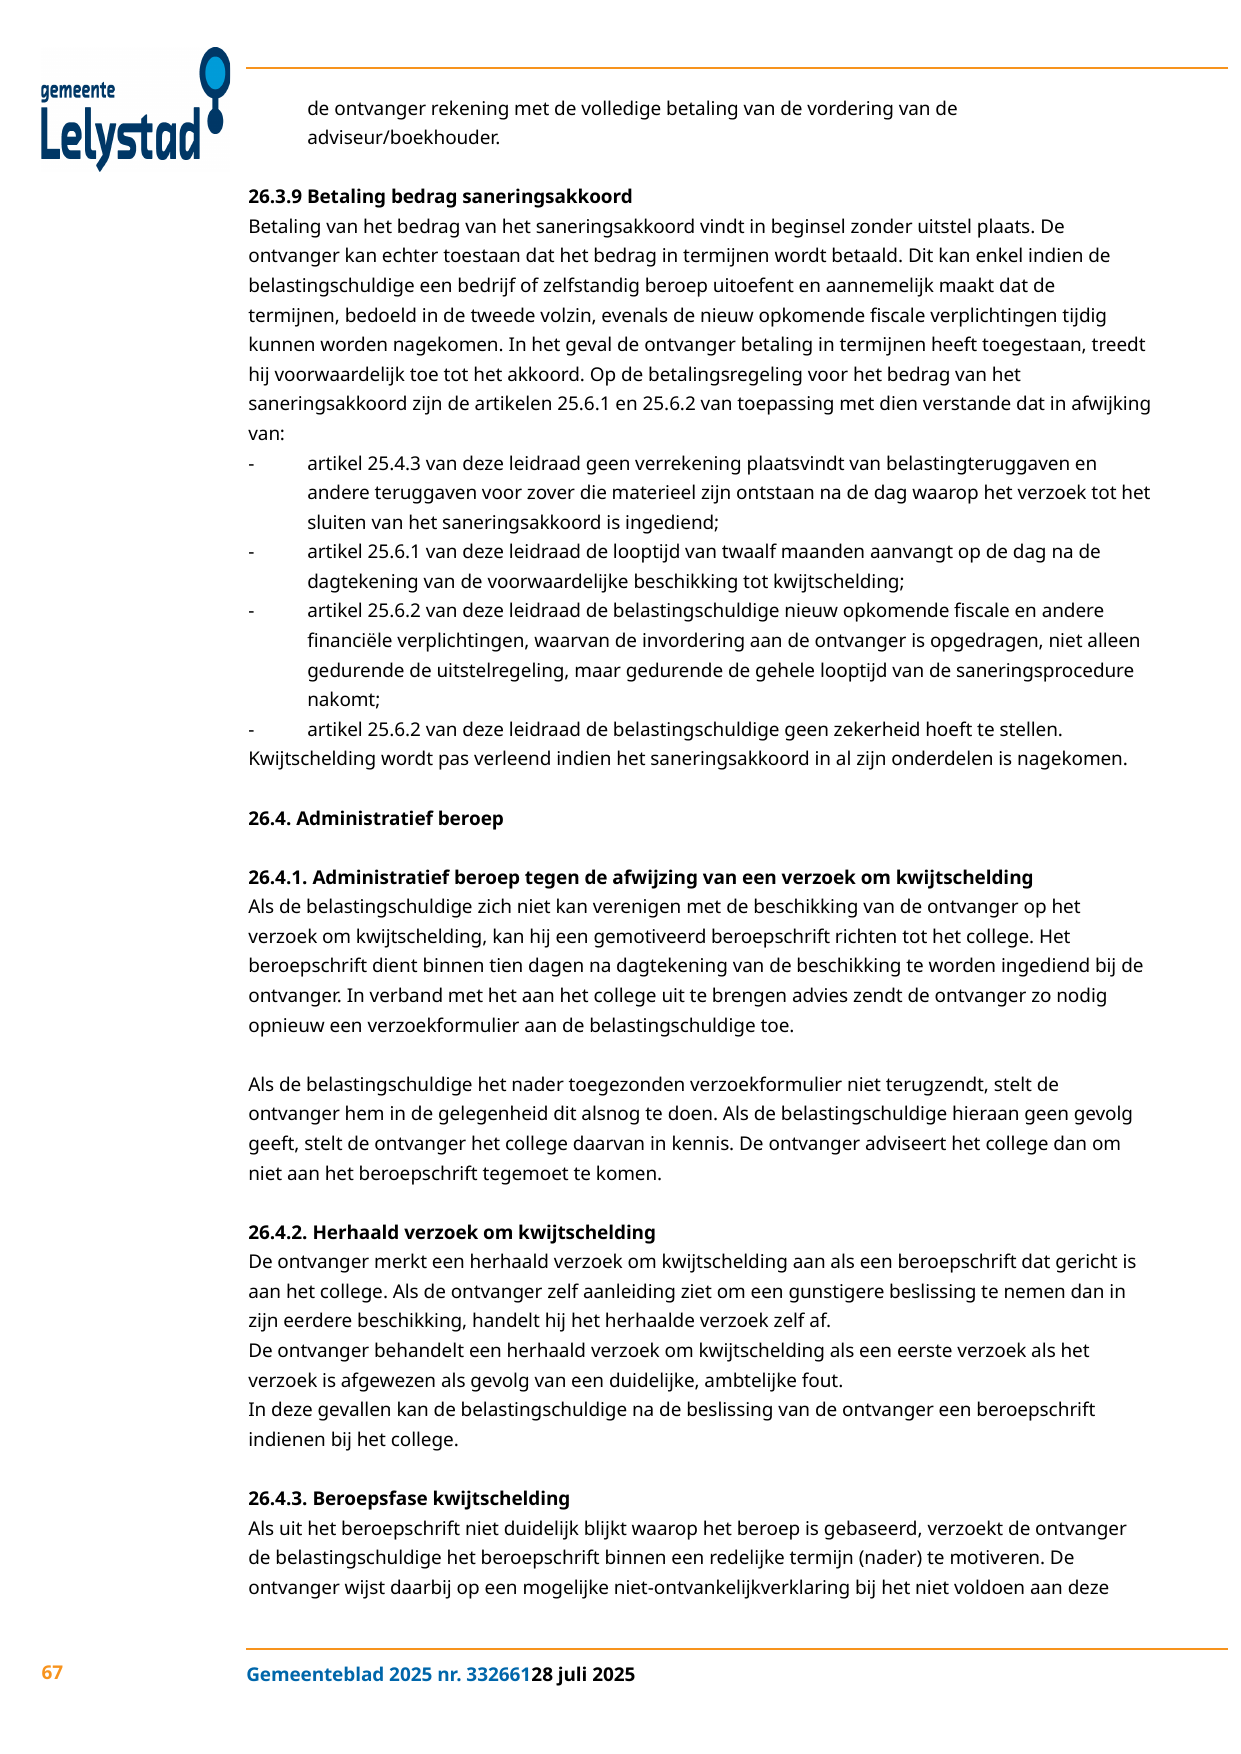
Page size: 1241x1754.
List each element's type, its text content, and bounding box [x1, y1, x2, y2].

text Betaling van het bedrag van het saneringsakkoord vindt in beginsel zonder uitstel plaats. De ontvanger kan echter toestaan dat het bedrag in termijnen wordt betaald. Dit kan enkel indien de belastingschuldige een bedrijf of zelfstandig beroep uitoefent en aannemelijk maakt dat de termijnen, bedoeld in de tweede volzin, evenals de nieuw opkomende fiscale verplichtingen tijdig kunnen worden nagekomen. In het geval de ontvanger betaling in termijnen heeft toegestaan, treedt hij voorwaardelijk toe tot het akkoord. Op de betalingsregeling voor het bedrag van het saneringsakkoord zijn de artikelen 25.6.1 en 25.6.2 van toepassing met dien verstande dat in afwijking van: [248, 213, 1152, 446]
list artikel 25.4.3 van deze leidraad geen verrekening plaatsvindt van belastingteruggaven en andere teruggaven voor zover die materieel zijn ontstaan na de dag waarop het verzoek tot het sluiten van het saneringsakkoord is ingediend; [248, 450, 1152, 535]
text 26.4.1. Administratief beroep tegen de afwijzing van een verzoek om kwijtschelding [248, 864, 1152, 890]
picture [41, 47, 231, 172]
text De ontvanger behandelt een herhaald verzoek om kwijtschelding als een eerste verzoek als het verzoek is afgewezen als gevolg van een duidelijke, ambtelijke fout. [248, 1337, 1152, 1393]
text 26.4. Administratief beroep [248, 805, 1152, 831]
text Kwijtschelding wordt pas verleend indien het saneringsakkoord in al zijn onderdelen is nagekomen. [248, 746, 1152, 771]
text 26.4.3. Beroepsfase kwijtschelding [248, 1485, 1152, 1511]
list artikel 25.6.2 van deze leidraad de belastingschuldige geen zekerheid hoeft te stellen. [248, 716, 1152, 742]
text De ontvanger merkt een herhaald verzoek om kwijtschelding aan als een beroepschrift dat gericht is aan het college. Als de ontvanger zelf aanleiding ziet om een gunstigere beslissing te nemen dan in zijn eerdere beschikking, handelt hij het herhaalde verzoek zelf af. [248, 1248, 1152, 1333]
list de ontvanger rekening met de volledige betaling van de vordering van de adviseur/boekhouder. [248, 95, 1152, 150]
text Als uit het beroepschrift niet duidelijk blijkt waarop het beroep is gebaseerd, verzoekt de ontvanger de belastingschuldige het beroepschrift binnen een redelijke termijn (nader) te motiveren. De ontvanger wijst daarbij op een mogelijke niet-ontvankelijkverklaring bij het niet voldoen aan deze [248, 1515, 1152, 1600]
text Als de belastingschuldige het nader toegezonden verzoekformulier niet terugzendt, stelt de ontvanger hem in de gelegenheid dit alsnog te doen. Als de belastingschuldige hieraan geen gevolg geeft, stelt de ontvanger het college daarvan in kennis. De ontvanger adviseert het college dan om niet aan het beroepschrift tegemoet te komen. [248, 1071, 1152, 1186]
list artikel 25.6.2 van deze leidraad de belastingschuldige nieuw opkomende fiscale en andere financiële verplichtingen, waarvan de invordering aan de ontvanger is opgedragen, niet alleen gedurende de uitstelregeling, maar gedurende de gehele looptijd van de saneringsprocedure nakomt; [248, 598, 1152, 712]
text 26.3.9 Betaling bedrag saneringsakkoord [248, 183, 1152, 209]
text 26.4.2. Herhaald verzoek om kwijtschelding [248, 1219, 1152, 1245]
text In deze gevallen kan de belastingschuldige na de beslissing van de ontvanger een beroepschrift indienen bij het college. [248, 1396, 1152, 1452]
list artikel 25.6.1 van deze leidraad de looptijd van twaalf maanden aanvangt op de dag na de dagtekening van de voorwaardelijke beschikking tot kwijtschelding; [248, 538, 1152, 594]
text Als de belastingschuldige zich niet kan verenigen met de beschikking van de ontvanger op het verzoek om kwijtschelding, kan hij een gemotiveerd beroepschrift richten tot het college. Het beroepschrift dient binnen tien dagen na dagtekening van de beschikking te worden ingediend bij de ontvanger. In verband met het aan het college uit te brengen advies zendt de ontvanger zo nodig opnieuw een verzoekformulier aan de belastingschuldige toe. [248, 893, 1152, 1038]
